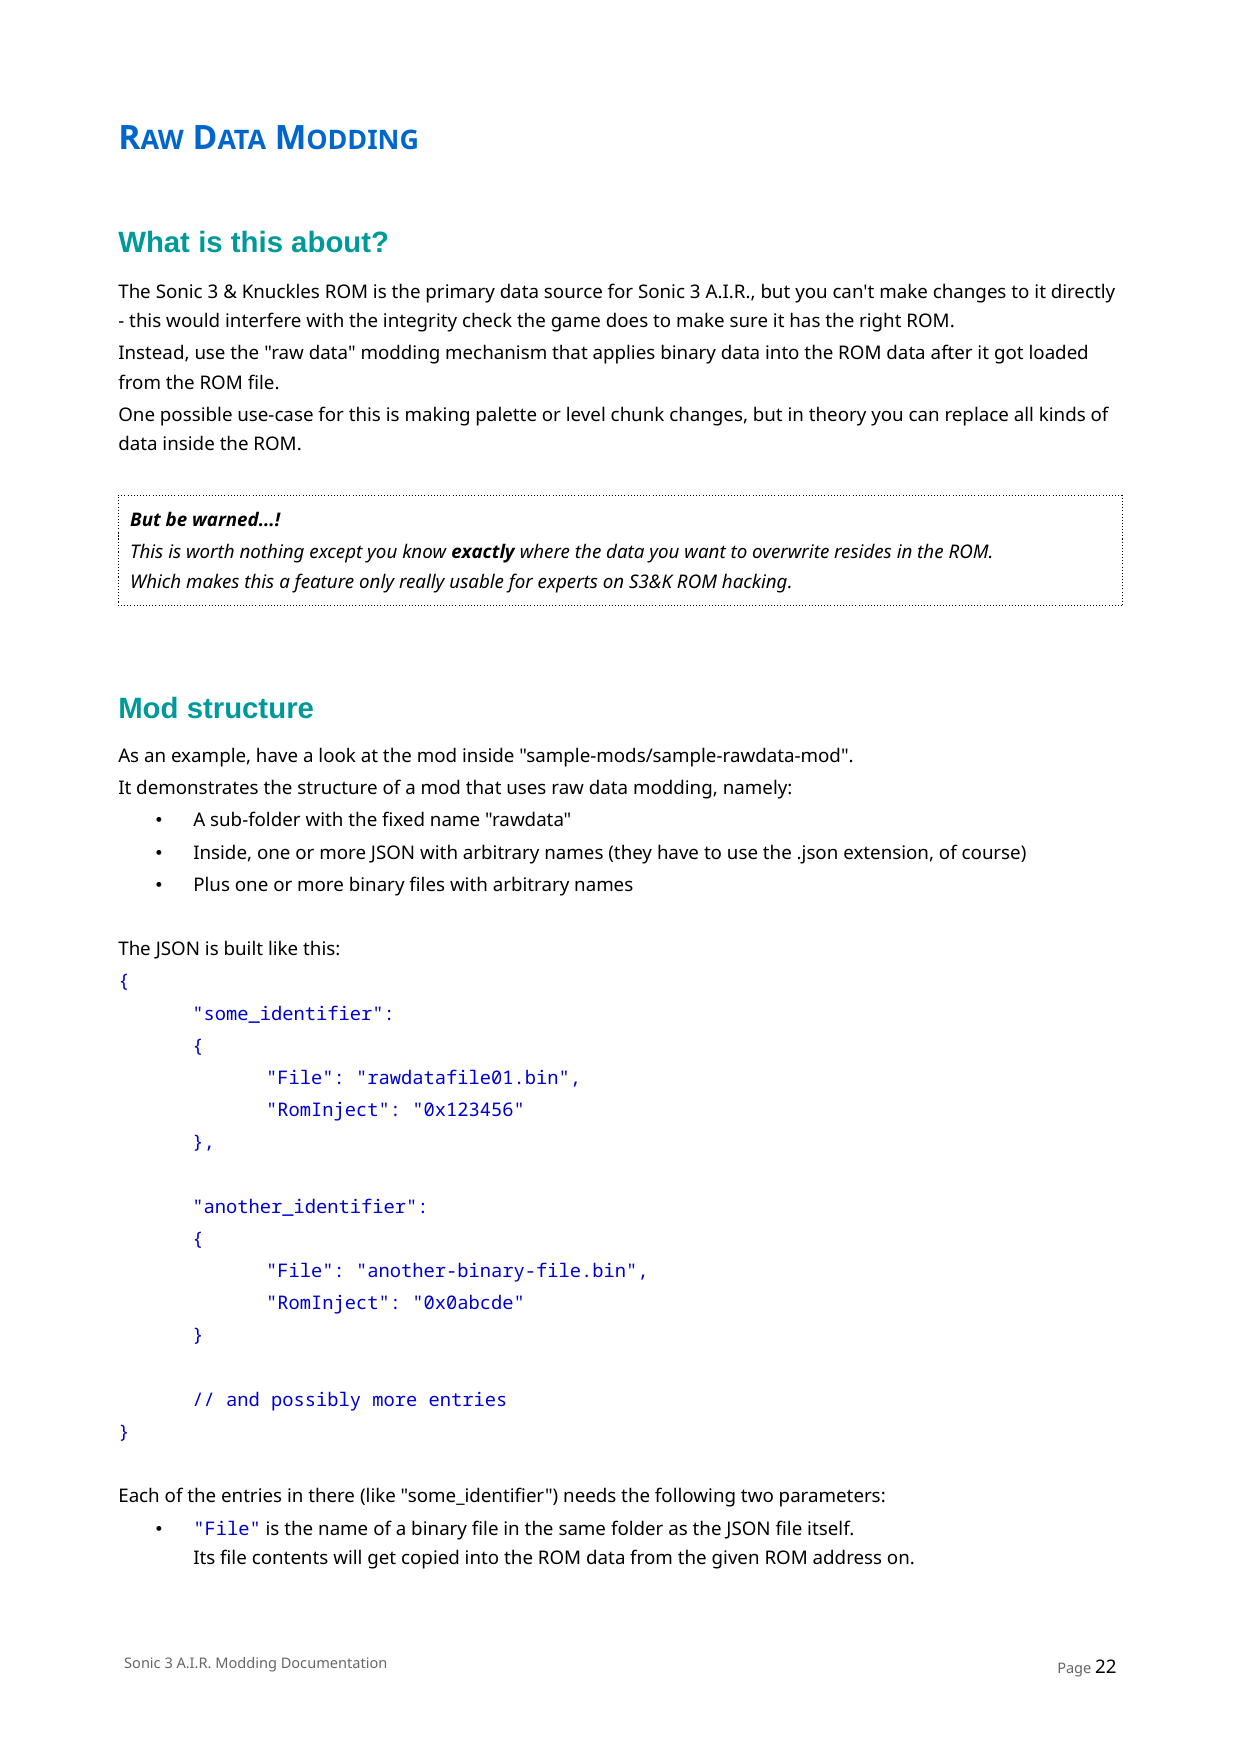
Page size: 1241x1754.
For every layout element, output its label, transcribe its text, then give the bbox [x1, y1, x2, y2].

text "File": "another-binary-file.bin", [118, 1257, 1122, 1283]
subtitle Mod structure [118, 691, 1122, 725]
text Instead, use the "raw data" modding mechanism that applies binary data into the ROM data after it got loaded from the ROM file. [118, 340, 1122, 394]
list The JSON is built like this: [81, 936, 1122, 961]
text } [118, 1322, 1122, 1347]
text }, [118, 1129, 1122, 1154]
list Plus one or more binary files with arbitrary names [156, 871, 1122, 897]
text One possible use-case for this is making palette or level chunk changes, but in theory you can replace all kinds of data inside the ROM. [118, 401, 1122, 456]
text Each of the entries in there (like "some_identifier") needs the following two parameters: [118, 1483, 1122, 1508]
list "File" is the name of a binary file in the same folder as the JSON file itself. Its file contents will get copied into the ROM data from the given ROM address on. [156, 1515, 1122, 1570]
text The Sonic 3 & Knuckles ROM is the primary data source for Sonic 3 A.I.R., but you can't make changes to it directly - this would interfere with the integrity check the game does to make sure it has the right ROM. [118, 278, 1122, 333]
text This is worth nothing except you know exactly where the data you want to overwrite resides in the ROM. Which makes this a feature only really usable for experts on S3&K ROM hacking. [118, 527, 1122, 606]
text "some_identifier": [118, 1000, 1122, 1025]
text { [118, 968, 1122, 993]
subtitle What is this about? [118, 225, 1122, 259]
text As an example, have a look at the mod inside "sample-mods/sample-rawdata-mod". [118, 742, 1122, 768]
list Inside, one or more JSON with arbitrary names (they have to use the .json extension, of course) [156, 839, 1122, 864]
text { [118, 1225, 1122, 1251]
subtitle Raw Data Modding [118, 113, 1122, 159]
text } [118, 1418, 1122, 1444]
text It demonstrates the structure of a mod that uses raw data modding, namely: [118, 774, 1122, 800]
text "File": "rawdatafile01.bin", [118, 1064, 1122, 1090]
list A sub-folder with the fixed name "rawdata" [156, 807, 1122, 832]
text "RomInject": "0x123456" [118, 1096, 1122, 1122]
text // and possibly more entries [118, 1386, 1122, 1412]
text But be warned...! [118, 495, 1122, 527]
text { [118, 1032, 1122, 1058]
text "another_identifier": [118, 1193, 1122, 1218]
text "RomInject": "0x0abcde" [118, 1289, 1122, 1315]
